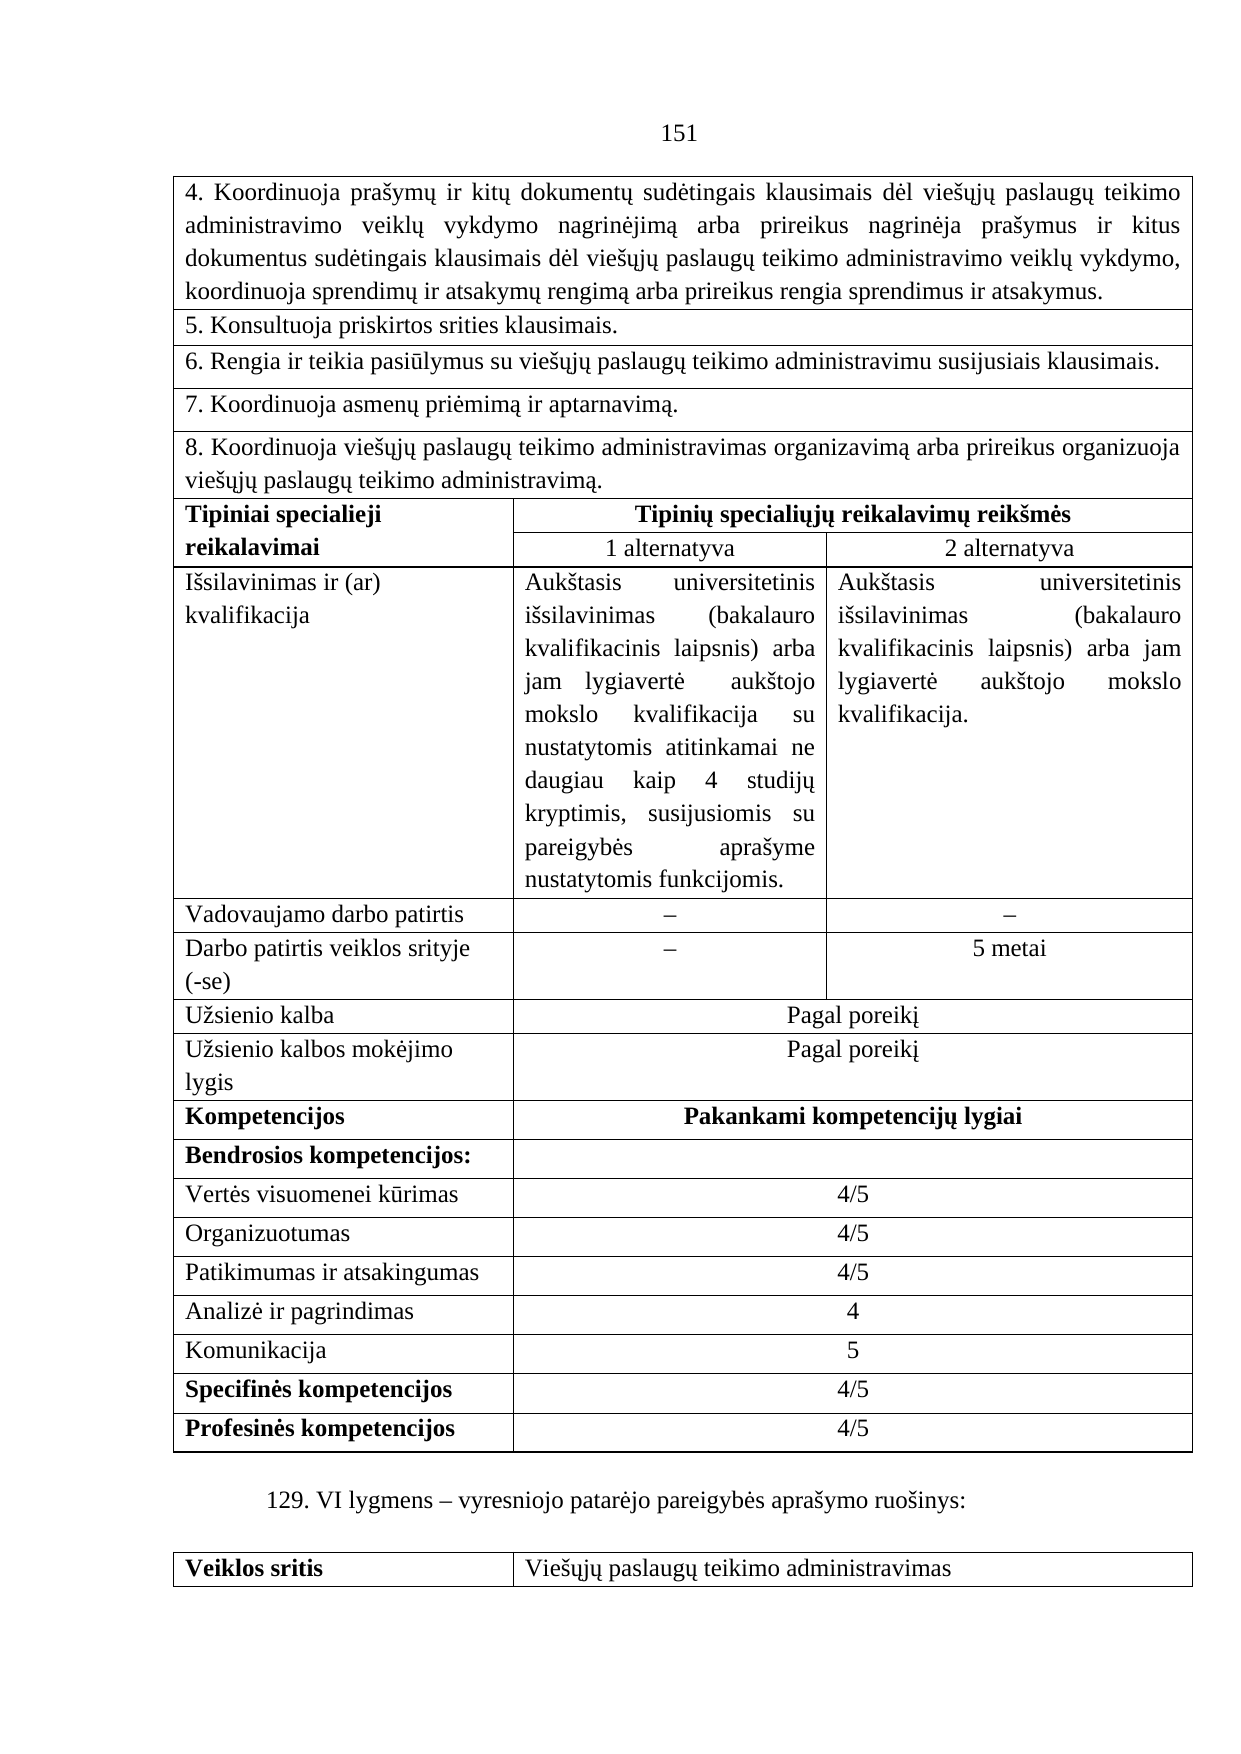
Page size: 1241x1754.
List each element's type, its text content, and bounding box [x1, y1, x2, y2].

table_cell 4/5 [514, 1179, 1192, 1217]
table_cell Darbo patirtis veiklos srityje (-se) [174, 933, 513, 999]
table_cell 4/5 [514, 1374, 1192, 1412]
table_header Viešųjų paslaugų teikimo administravimas [514, 1553, 1192, 1586]
table_cell 4 [514, 1296, 1192, 1334]
text 129. VI lygmens – vyresniojo patarėjo pareigybės aprašymo ruošinys: [177, 1486, 1181, 1514]
table_cell Užsienio kalbos mokėjimo lygis [174, 1034, 513, 1100]
table_cell Pagal poreikį [514, 1034, 1192, 1100]
table_cell Profesinės kompetencijos [174, 1414, 513, 1451]
table_cell – [514, 899, 826, 932]
table_cell [514, 1140, 1192, 1178]
table_cell Aukštasis universitetinis išsilavinimas (bakalauro kvalifikacinis laipsnis) arba jam lygiavertė aukštojo mokslo kvalifikacija su nustatytomis atitinkamai ne daugiau kaip 4 studijų kryptimis, susijusiomis su pareigybės aprašyme nustatytomis funkcijomis. [514, 568, 826, 898]
table_cell Aukštasis universitetinis išsilavinimas (bakalauro kvalifikacinis laipsnis) arba jam lygiavertė aukštojo mokslo kvalifikacija. [827, 568, 1192, 898]
table_cell Pakankami kompetencijų lygiai [514, 1101, 1192, 1139]
table_cell Specifinės kompetencijos [174, 1374, 513, 1412]
table_cell 4/5 [514, 1257, 1192, 1295]
table_cell 4/5 [514, 1414, 1192, 1451]
table_cell Vadovaujamo darbo patirtis [174, 899, 513, 932]
table_cell 4. Koordinuoja prašymų ir kitų dokumentų sudėtingais klausimais dėl viešųjų paslaugų teikimo administravimo veiklų vykdymo nagrinėjimą arba prireikus nagrinėja prašymus ir kitus dokumentus sudėtingais klausimais dėl viešųjų paslaugų teikimo administravimo veiklų vykdymo, koordinuoja sprendimų ir atsakymų rengimą arba prireikus rengia sprendimus ir atsakymus. [174, 177, 1192, 309]
table_cell 1 alternatyva [514, 533, 826, 566]
table_cell Tipiniai specialieji reikalavimai [174, 499, 513, 566]
table_cell 8. Koordinuoja viešųjų paslaugų teikimo administravimas organizavimą arba prireikus organizuoja viešųjų paslaugų teikimo administravimą. [174, 432, 1192, 498]
table_cell 7. Koordinuoja asmenų priėmimą ir aptarnavimą. [174, 389, 1192, 431]
table_cell Vertės visuomenei kūrimas [174, 1179, 513, 1217]
table_cell Užsienio kalba [174, 1000, 513, 1033]
table_cell Komunikacija [174, 1335, 513, 1373]
table_cell 5. Konsultuoja priskirtos srities klausimais. [174, 310, 1192, 345]
table_cell 6. Rengia ir teikia pasiūlymus su viešųjų paslaugų teikimo administravimu susijusiais klausimais. [174, 346, 1192, 388]
table_cell 2 alternatyva [827, 533, 1192, 566]
table_cell 4/5 [514, 1218, 1192, 1256]
table_cell Organizuotumas [174, 1218, 513, 1256]
table_cell – [514, 933, 826, 999]
table_header Veiklos sritis [174, 1553, 513, 1586]
table_cell – [827, 899, 1192, 932]
table_cell Bendrosios kompetencijos: [174, 1140, 513, 1178]
table_cell Kompetencijos [174, 1101, 513, 1139]
table_cell Išsilavinimas ir (ar) kvalifikacija [174, 568, 513, 898]
table_cell Tipinių specialiųjų reikalavimų reikšmės [514, 499, 1192, 532]
table_cell Pagal poreikį [514, 1000, 1192, 1033]
table_cell Analizė ir pagrindimas [174, 1296, 513, 1334]
table_cell 5 [514, 1335, 1192, 1373]
table_cell Patikimumas ir atsakingumas [174, 1257, 513, 1295]
table_cell 5 metai [827, 933, 1192, 999]
